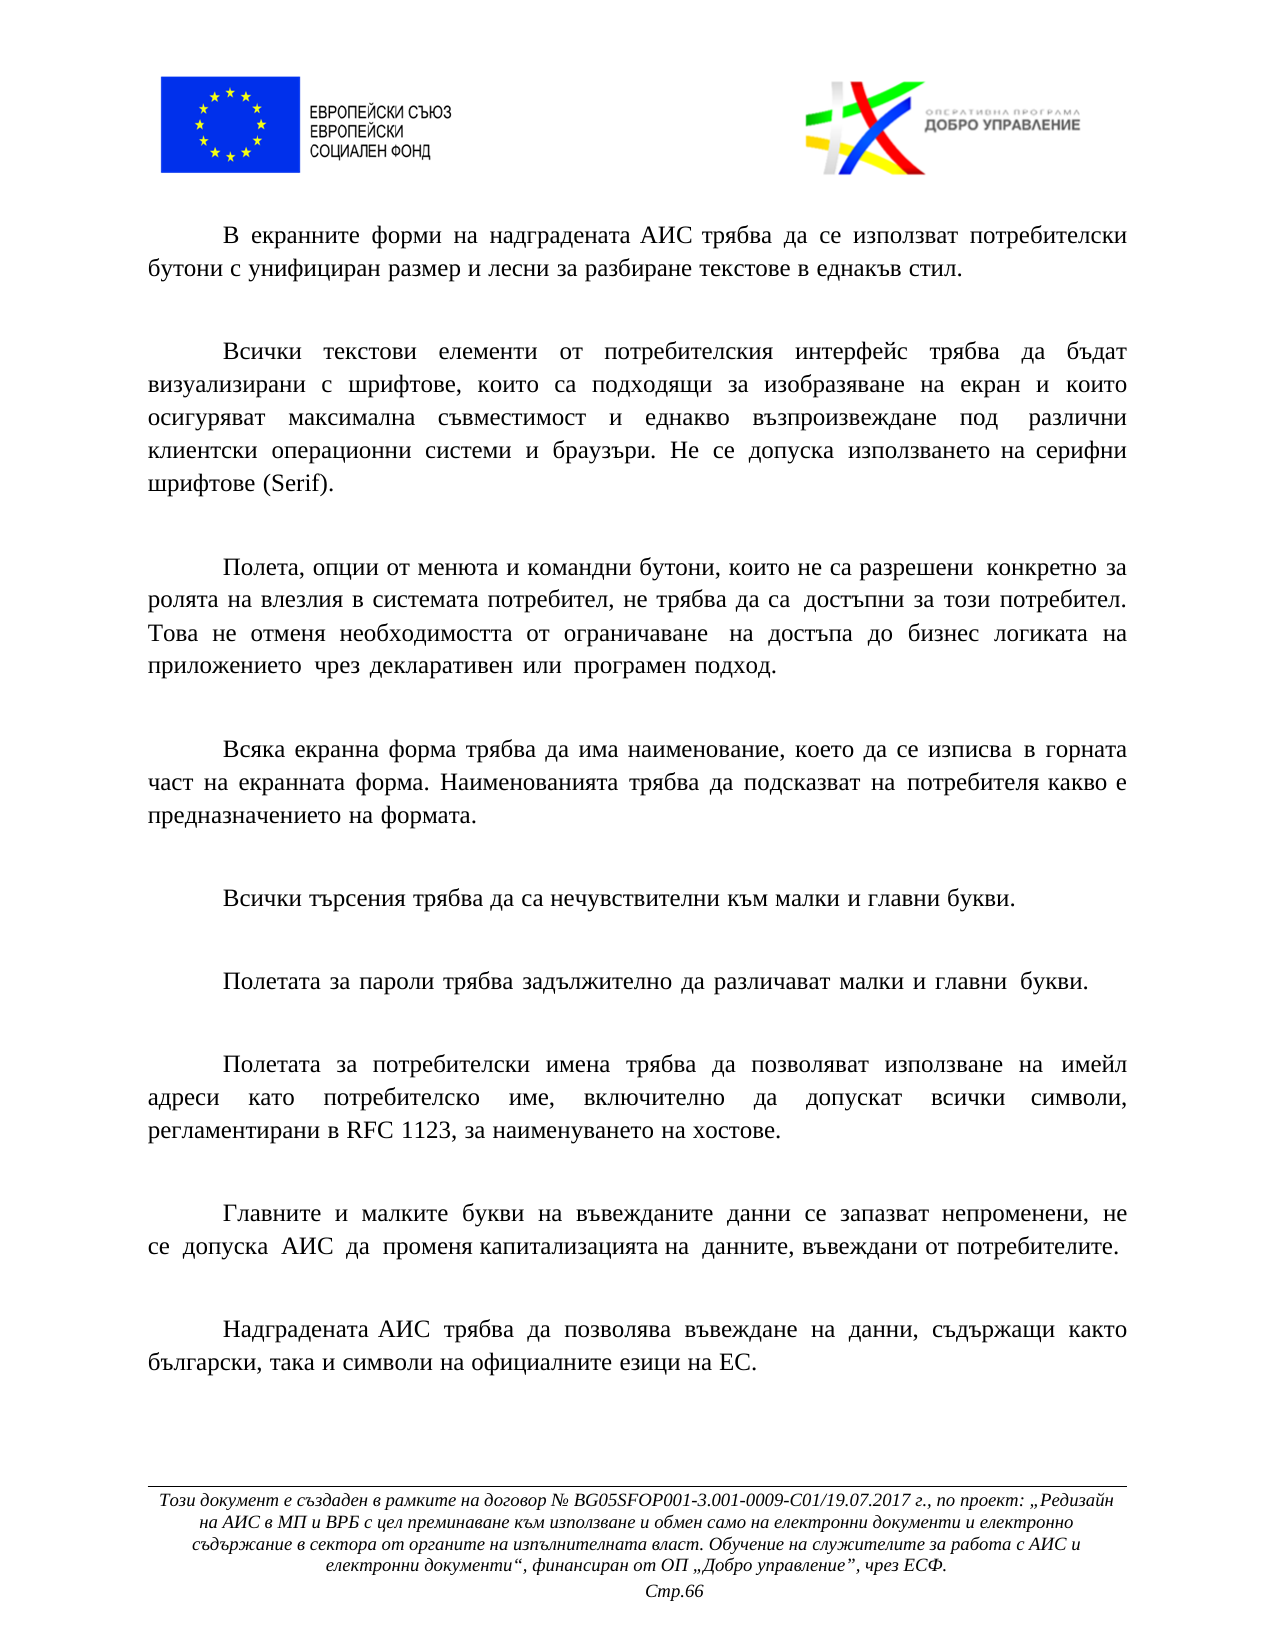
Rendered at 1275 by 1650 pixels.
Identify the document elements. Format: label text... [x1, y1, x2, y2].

text Полета, опции от менюта и командни бутони, които не са разрешени конкретно за ролята на влезлия в системата потребител, не трябва да са достъпни за този потребител. Това не отменя необходимостта от ограничаване на достъпа до бизнес логиката на приложението чрез декларативен или програмен подход. [148, 552, 1127, 679]
text Полетата за потребителски имена трябва да позволяват използване на имейл адреси като потребителско име, включително да допускат всички символи, регламентирани в RFC 1123, за наименуването на хостове. [148, 1049, 1127, 1143]
text Всички текстови елементи от потребителския интерфейс трябва да бъдат визуализирани с шрифтове, които са подходящи за изобразяване на екран и които осигуряват максимална съвместимост и еднакво възпроизвеждане под различни клиентски операционни системи и браузъри. Не се допуска използването на серифни шрифтове (Serif). [148, 336, 1127, 497]
text Главните и малките букви на въвежданите данни се запазват непроменени, не се допуска АИС да променя капитализацията на данните, въвеждани от потребителите. [148, 1198, 1127, 1259]
text В екранните форми на надградената АИС трябва да се използват потребителски бутони с унифициран размер и лесни за разбиране текстове в еднакъв стил. [148, 220, 1127, 282]
text Всички търсения трябва да са нечувствителни към малки и главни букви. [148, 883, 1127, 911]
text Полетата за пароли трябва задължително да различават малки и главни букви. [148, 966, 1127, 994]
text Надградената АИС трябва да позволява въвеждане на данни, съдържащи както български, така и символи на официалните езици на ЕС. [148, 1314, 1127, 1376]
text Всяка екранна форма трябва да има наименование, което да се изписва в горната част на екранната форма. Наименованията трябва да подсказват на потребителя какво е предназначението на формата. [148, 734, 1127, 828]
